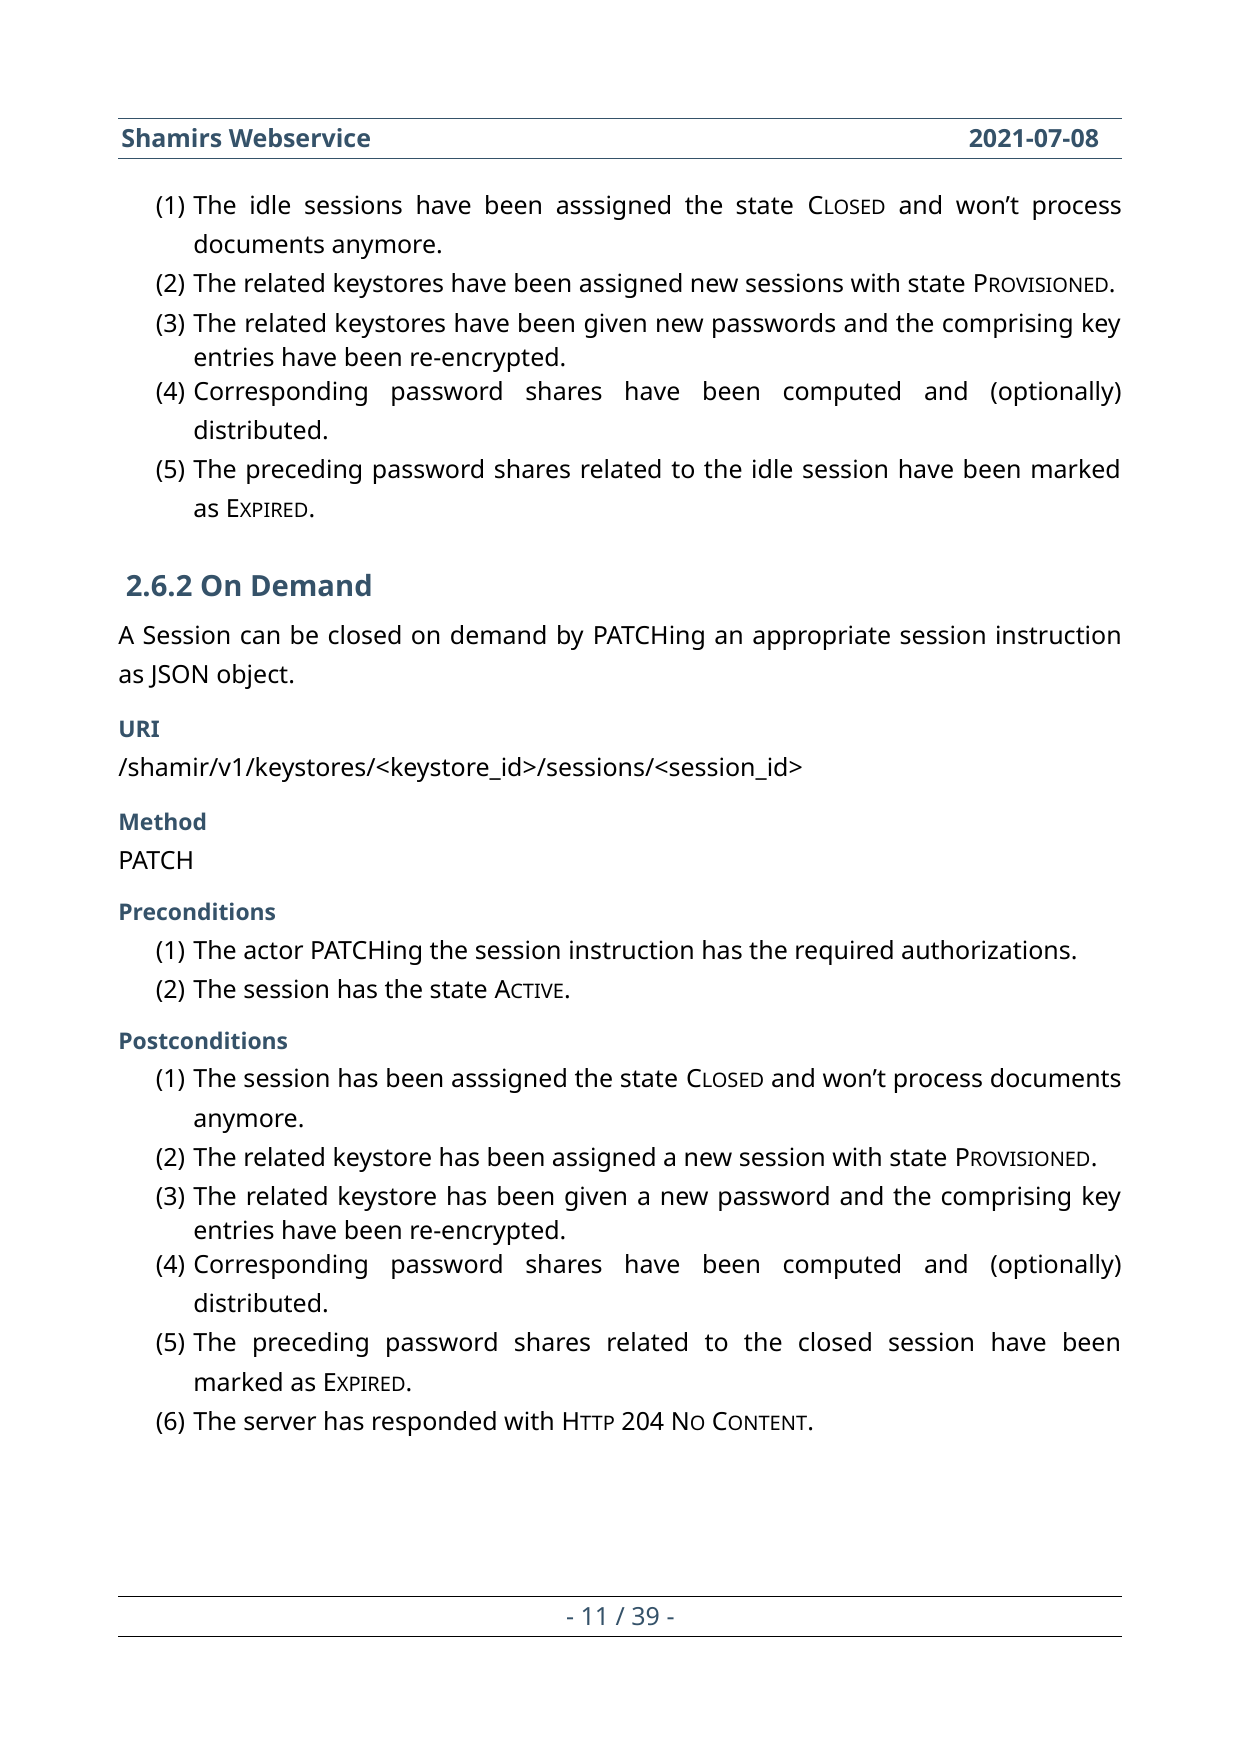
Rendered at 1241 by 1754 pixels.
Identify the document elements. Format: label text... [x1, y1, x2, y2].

subtitle On Demand [118, 565, 1122, 605]
list Corresponding password shares have been computed and (optionally) distributed. [156, 373, 1122, 447]
list The related keystores have been assigned new sessions with state Provisioned. [156, 266, 1122, 300]
text Postconditions [118, 1025, 1122, 1056]
text PATCH [118, 843, 1122, 877]
list The session has been asssigned the state Closed and won’t process documents anymore. [156, 1061, 1122, 1134]
list The related keystore has been assigned a new session with state Provisioned. [156, 1139, 1122, 1173]
list The preceding password shares related to the closed session have been marked as Expired. [156, 1325, 1122, 1398]
text A Session can be closed on demand by PATCHing an appropriate session instruction as JSON object. [118, 618, 1122, 691]
text /shamir/v1/keystores/<keystore_id>/sessions/<session_id> [118, 750, 1122, 784]
list The server has responded with Http 204 No Content. [156, 1403, 1122, 1437]
list The actor PATCHing the session instruction has the required authorizations. [156, 932, 1122, 966]
list The session has the state Active. [156, 971, 1122, 1006]
list The related keystores have been given new passwords and the comprising key entries have been re-encrypted. [156, 305, 1122, 373]
list Corresponding password shares have been computed and (optionally) distributed. [156, 1247, 1122, 1320]
text URI [118, 711, 1122, 744]
list The related keystore has been given a new password and the comprising key entries have been re-encrypted. [156, 1179, 1122, 1247]
text Method [118, 803, 1122, 837]
list The preceding password shares related to the idle session have been marked as Expired. [156, 452, 1122, 525]
text Preconditions [118, 896, 1122, 928]
list The idle sessions have been asssigned the state Closed and won’t process documents anymore. [156, 188, 1122, 261]
